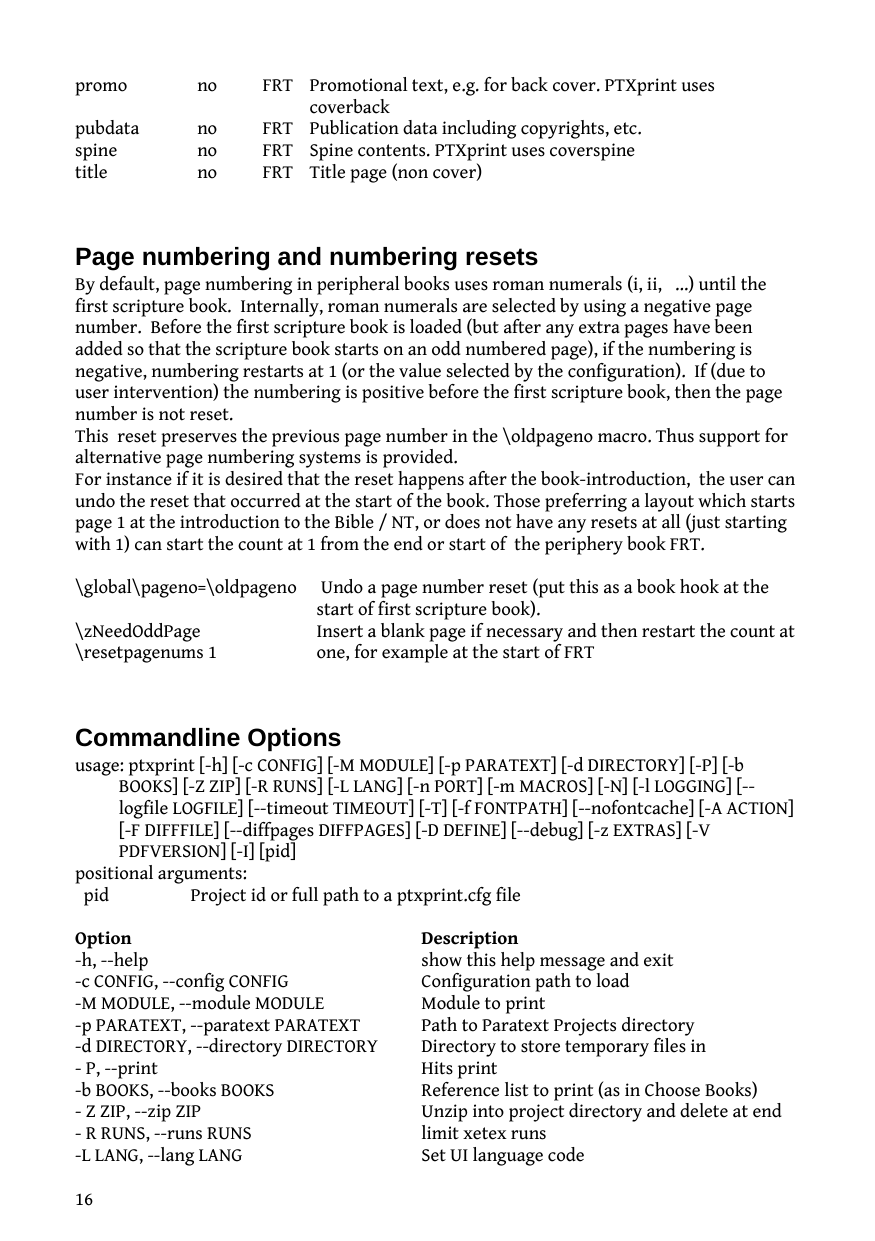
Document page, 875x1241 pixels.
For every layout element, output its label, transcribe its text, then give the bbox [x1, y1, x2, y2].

table_cell \zNeedOddPage \resetpagenums 1 [75, 621, 316, 664]
table_cell -M MODULE, --module MODULE [75, 993, 421, 1015]
table_cell Path to Paratext Projects directory [421, 1015, 799, 1036]
table_cell - P, --print [75, 1058, 421, 1080]
table_cell Spine contents. PTXprint uses coverspine [309, 140, 799, 162]
table_cell FRT [263, 140, 309, 162]
subtitle Commandline Options [75, 723, 799, 752]
subtitle Page numbering and numbering resets [75, 242, 799, 271]
text This reset preserves the previous page number in the \oldpageno macro. Thus support for alternative page numbering systems is provided. [75, 426, 799, 469]
table_cell limit xetex runs [421, 1123, 799, 1145]
table_cell Promotional text, e.g. for back cover. PTXprint uses coverback [309, 75, 799, 118]
table_cell Title page (non cover) [309, 162, 799, 183]
table_cell FRT [263, 162, 309, 183]
text For instance if it is desired that the reset happens after the book-introduction, the user can undo the reset that occurred at the start of the book. Those preferring a layout which starts page 1 at the introduction to the Bible / NT, or does not have any resets at all (just starting with 1) can start the count at 1 from the end or start of the periphery book FRT. [75, 469, 799, 556]
table_cell show this help message and exit [421, 950, 799, 971]
text pid Project id or full path to a ptxprint.cfg file [75, 885, 799, 906]
table_cell Unzip into project directory and delete at end [421, 1101, 799, 1123]
table_cell FRT [263, 118, 309, 140]
table_cell -L LANG, --lang LANG [75, 1145, 421, 1166]
table_cell spine [75, 140, 197, 162]
table_cell promo [75, 75, 197, 118]
table_cell -b BOOKS, --books BOOKS [75, 1080, 421, 1101]
table_cell - Z ZIP, --zip ZIP [75, 1101, 421, 1123]
table_cell Insert a blank page if necessary and then restart the count at one, for example at the start of FRT [316, 621, 799, 664]
table_cell -h, --help [75, 950, 421, 971]
text By default, page numbering in peripheral books uses roman numerals (i, ii, …) until the first scripture book. Internally, roman numerals are selected by using a negative page number. Before the first scripture book is loaded (but after any extra pages have been added so that the scripture book starts on an odd numbered page), if the numbering is negative, numbering restarts at 1 (or the value selected by the configuration). If (due to user intervention) the numbering is positive before the first scripture book, then the page number is not reset. [75, 274, 799, 426]
table_cell no [197, 140, 262, 162]
table_cell Hits print [421, 1058, 799, 1080]
table_header Description [421, 928, 799, 950]
table_cell -d DIRECTORY, --directory DIRECTORY [75, 1036, 421, 1058]
table_cell pubdata [75, 118, 197, 140]
table_cell Reference list to print (as in Choose Books) [421, 1080, 799, 1101]
table_cell -c CONFIG, --config CONFIG [75, 971, 421, 993]
table_cell Module to print [421, 993, 799, 1015]
table_cell FRT [263, 75, 309, 118]
table_cell no [197, 162, 262, 183]
table_cell Directory to store temporary files in [421, 1036, 799, 1058]
table_cell Set UI language code [421, 1145, 799, 1166]
text usage: ptxprint [-h] [-c CONFIG] [-M MODULE] [-p PARATEXT] [-d DIRECTORY] [-P] [-b BOOKS] [-Z ZIP] [-R RUNS] [-L LANG] [-n PORT] [-m MACROS] [-N] [-l LOGGING] [--logfile LOGFILE] [--timeout TIMEOUT] [-T] [-f FONTPATH] [--nofontcache] [-A ACTION] [-F DIFFFILE] [--diffpages DIFFPAGES] [-D DEFINE] [--debug] [-z EXTRAS] [-V PDFVERSION] [-I] [pid] [75, 755, 799, 863]
table_header Option [75, 928, 421, 950]
table_cell Publication data including copyrights, etc. [309, 118, 799, 140]
table_cell no [197, 75, 262, 118]
table_cell - R RUNS, --runs RUNS [75, 1123, 421, 1145]
table_cell no [197, 118, 262, 140]
table_header Undo a page number reset (put this as a book hook at the start of first scripture book). [316, 578, 799, 621]
text positional arguments: [75, 863, 799, 885]
table_header \global\pageno=\oldpageno [75, 578, 316, 621]
table_cell Configuration path to load [421, 971, 799, 993]
table_cell title [75, 162, 197, 183]
table_cell -p PARATEXT, --paratext PARATEXT [75, 1015, 421, 1036]
